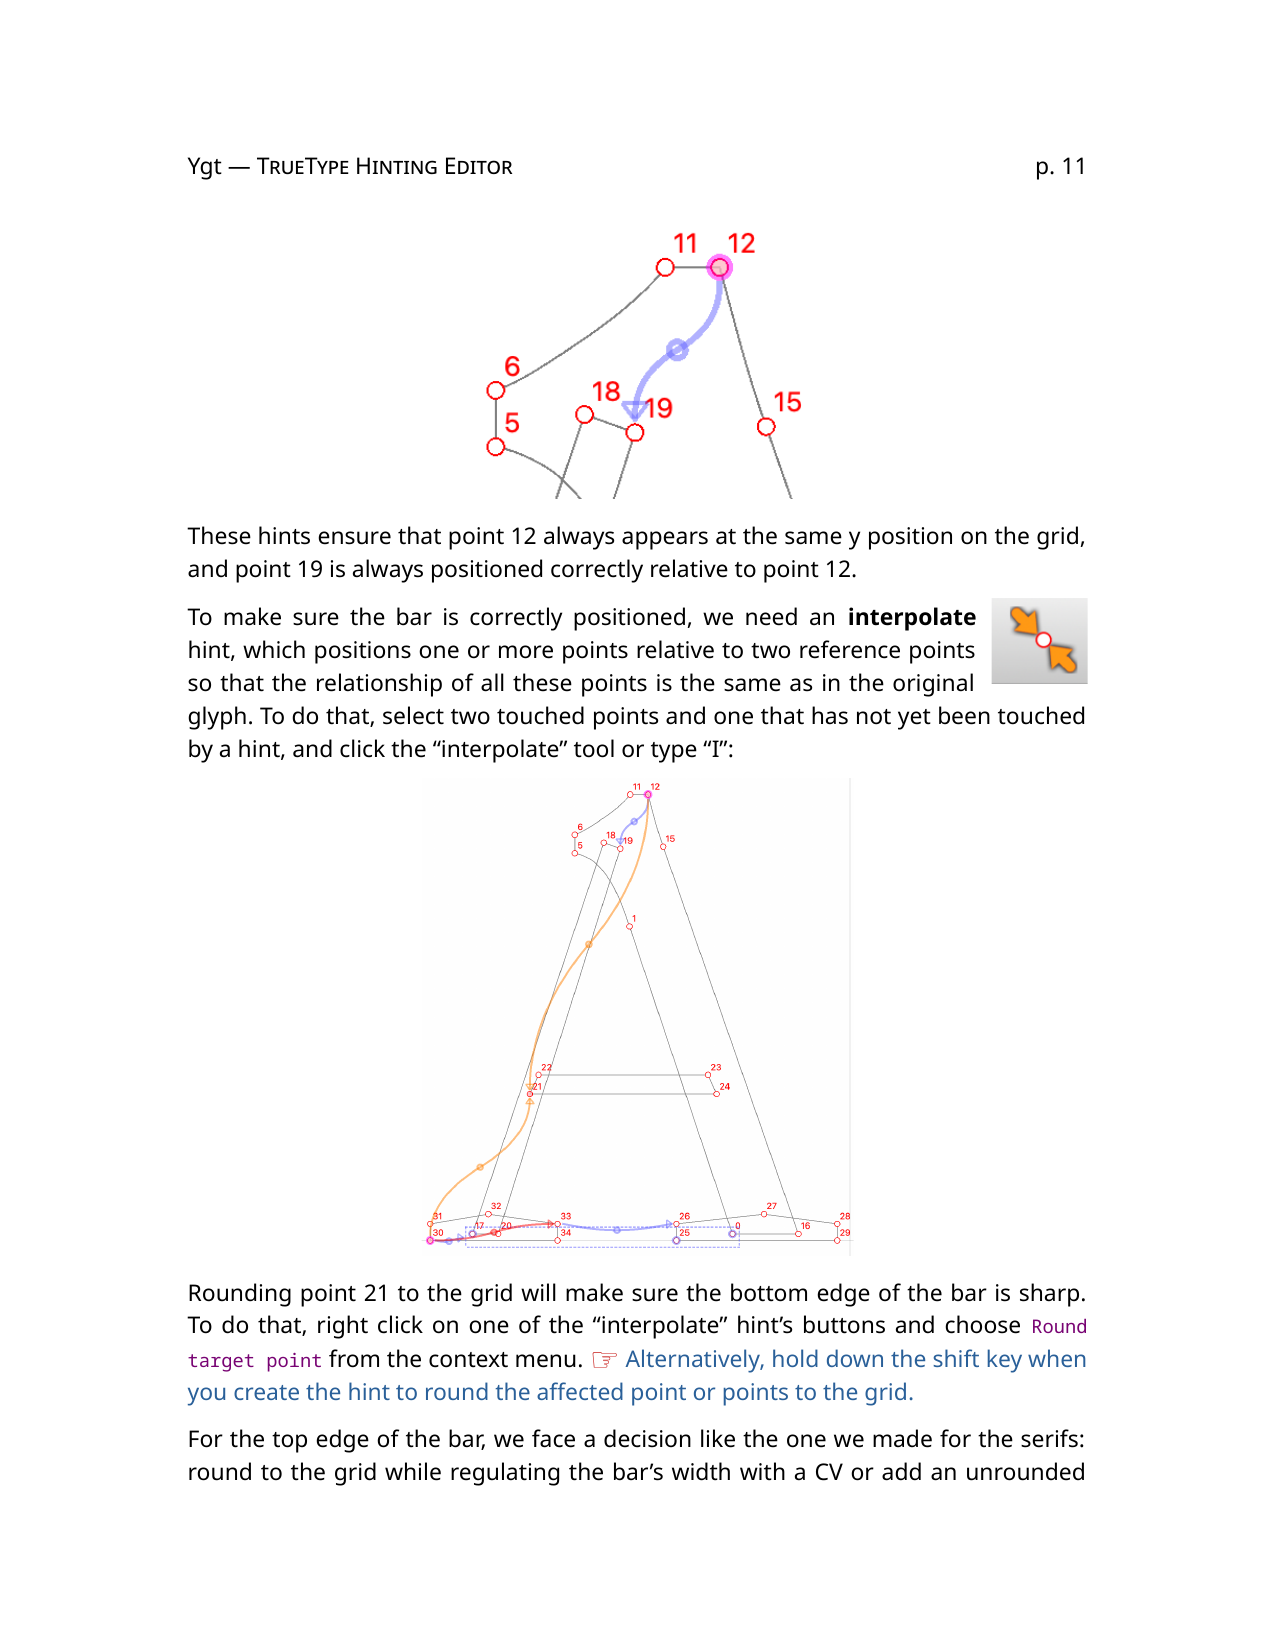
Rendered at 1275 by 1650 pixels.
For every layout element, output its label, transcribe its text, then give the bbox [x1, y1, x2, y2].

text Rounding point 21 to the grid will make sure the bottom edge of the bar is sharp. To do that, right click on one of the “interpolate” hint’s buttons and choose Round target point from the context menu. ☞ Alternatively, hold down the shift key when you create the hint to round the affected point or points to the grid. [187, 1274, 1087, 1407]
text To make sure the bar is correctly positioned, we need an interpolate hint, which positions one or more points relative to two reference points so that the relationship of all these points is the same as in the original glyph. To do that, select two touched points and one that has not yet been touched by a hint, and click the “interpolate” tool or type “I”: [187, 599, 1087, 764]
picture [450, 211, 826, 499]
picture [991, 598, 1088, 684]
picture [421, 778, 854, 1256]
text These hints ensure that point 12 always appears at the same y position on the grid, and point 19 is always positioned correctly relative to point 12. [187, 518, 1087, 584]
text For the top edge of the bar, we face a decision like the one we made for the serifs: round to the grid while regulating the bar’s width with a CV or add an unrounded [187, 1421, 1087, 1487]
